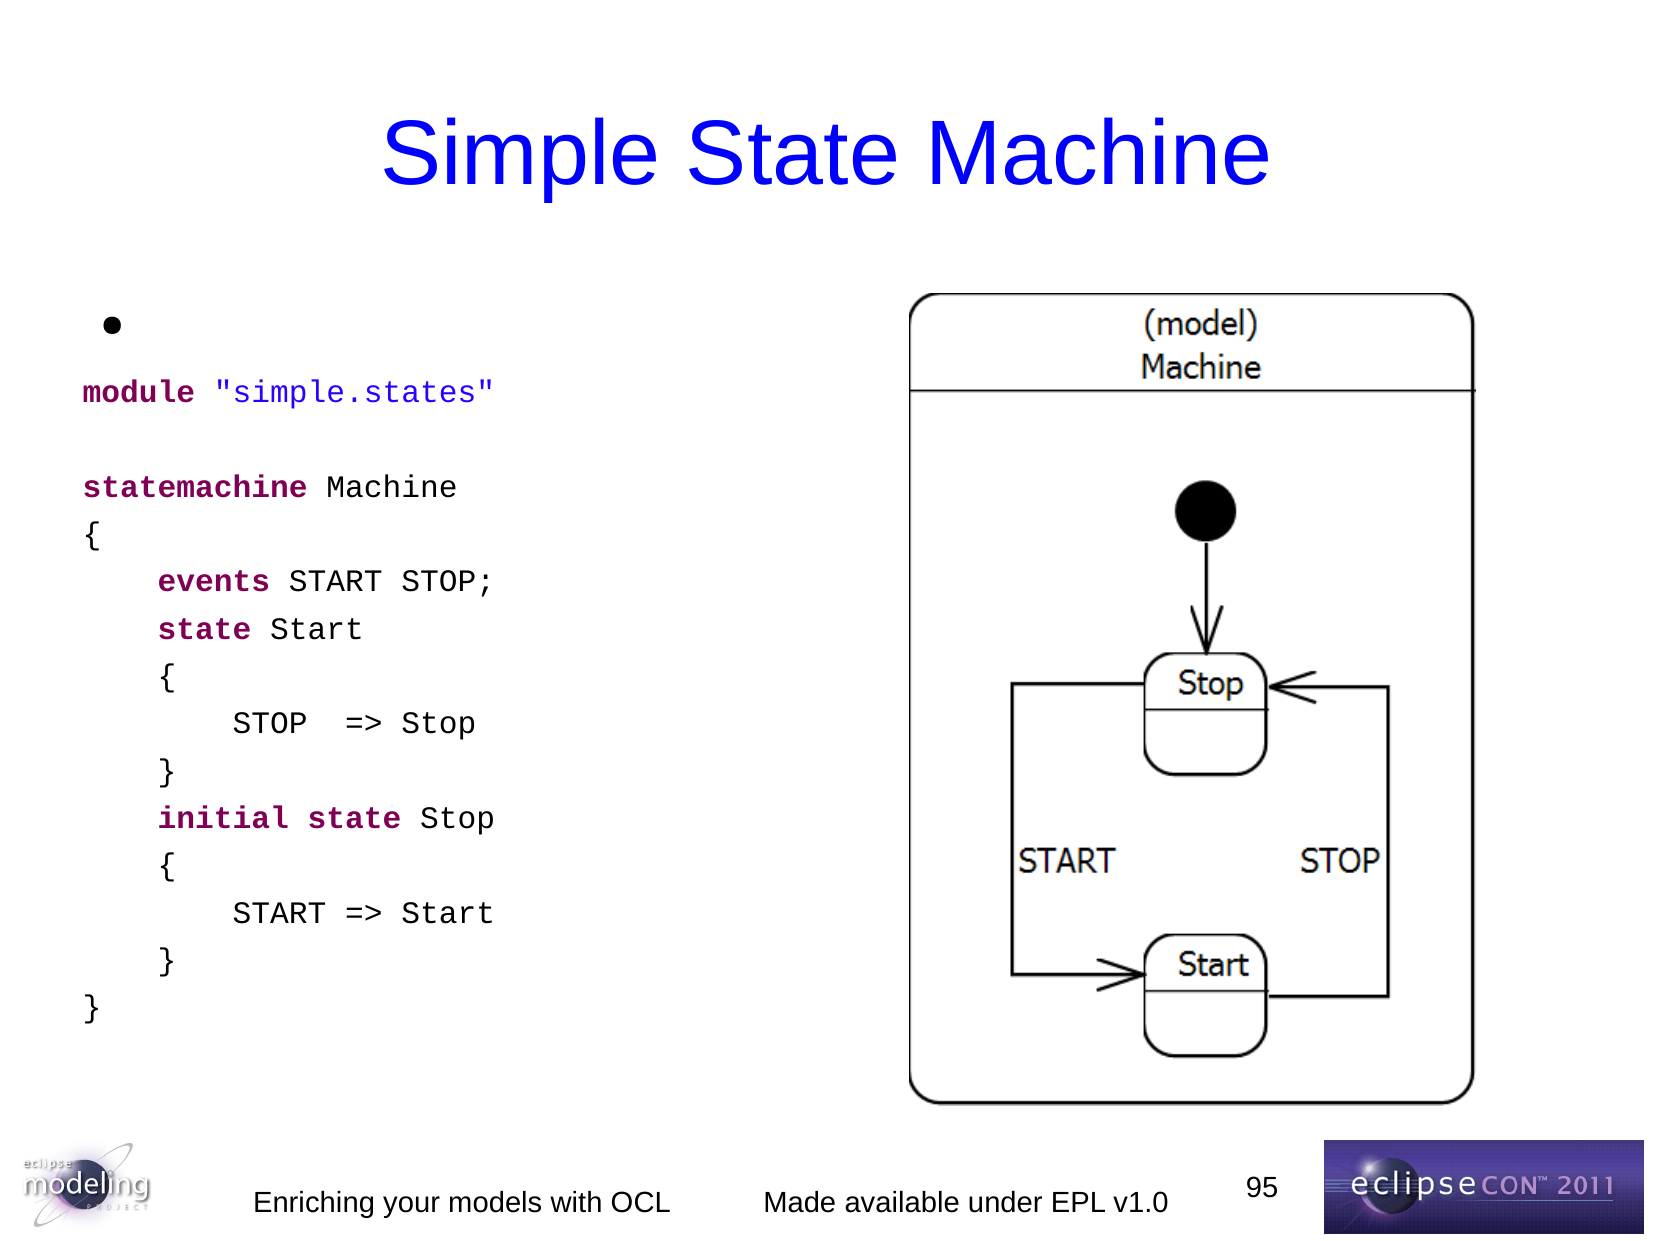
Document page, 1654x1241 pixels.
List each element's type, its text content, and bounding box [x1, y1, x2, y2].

list module "simple.states" statemachine Machine { events START STOP; state Start { STOP => Stop } initial state Stop { START => Start } } [82, 290, 1571, 1094]
picture [9, 1136, 156, 1235]
title Simple State Machine [82, 56, 1571, 250]
picture [1324, 1140, 1644, 1234]
picture [909, 293, 1476, 1106]
